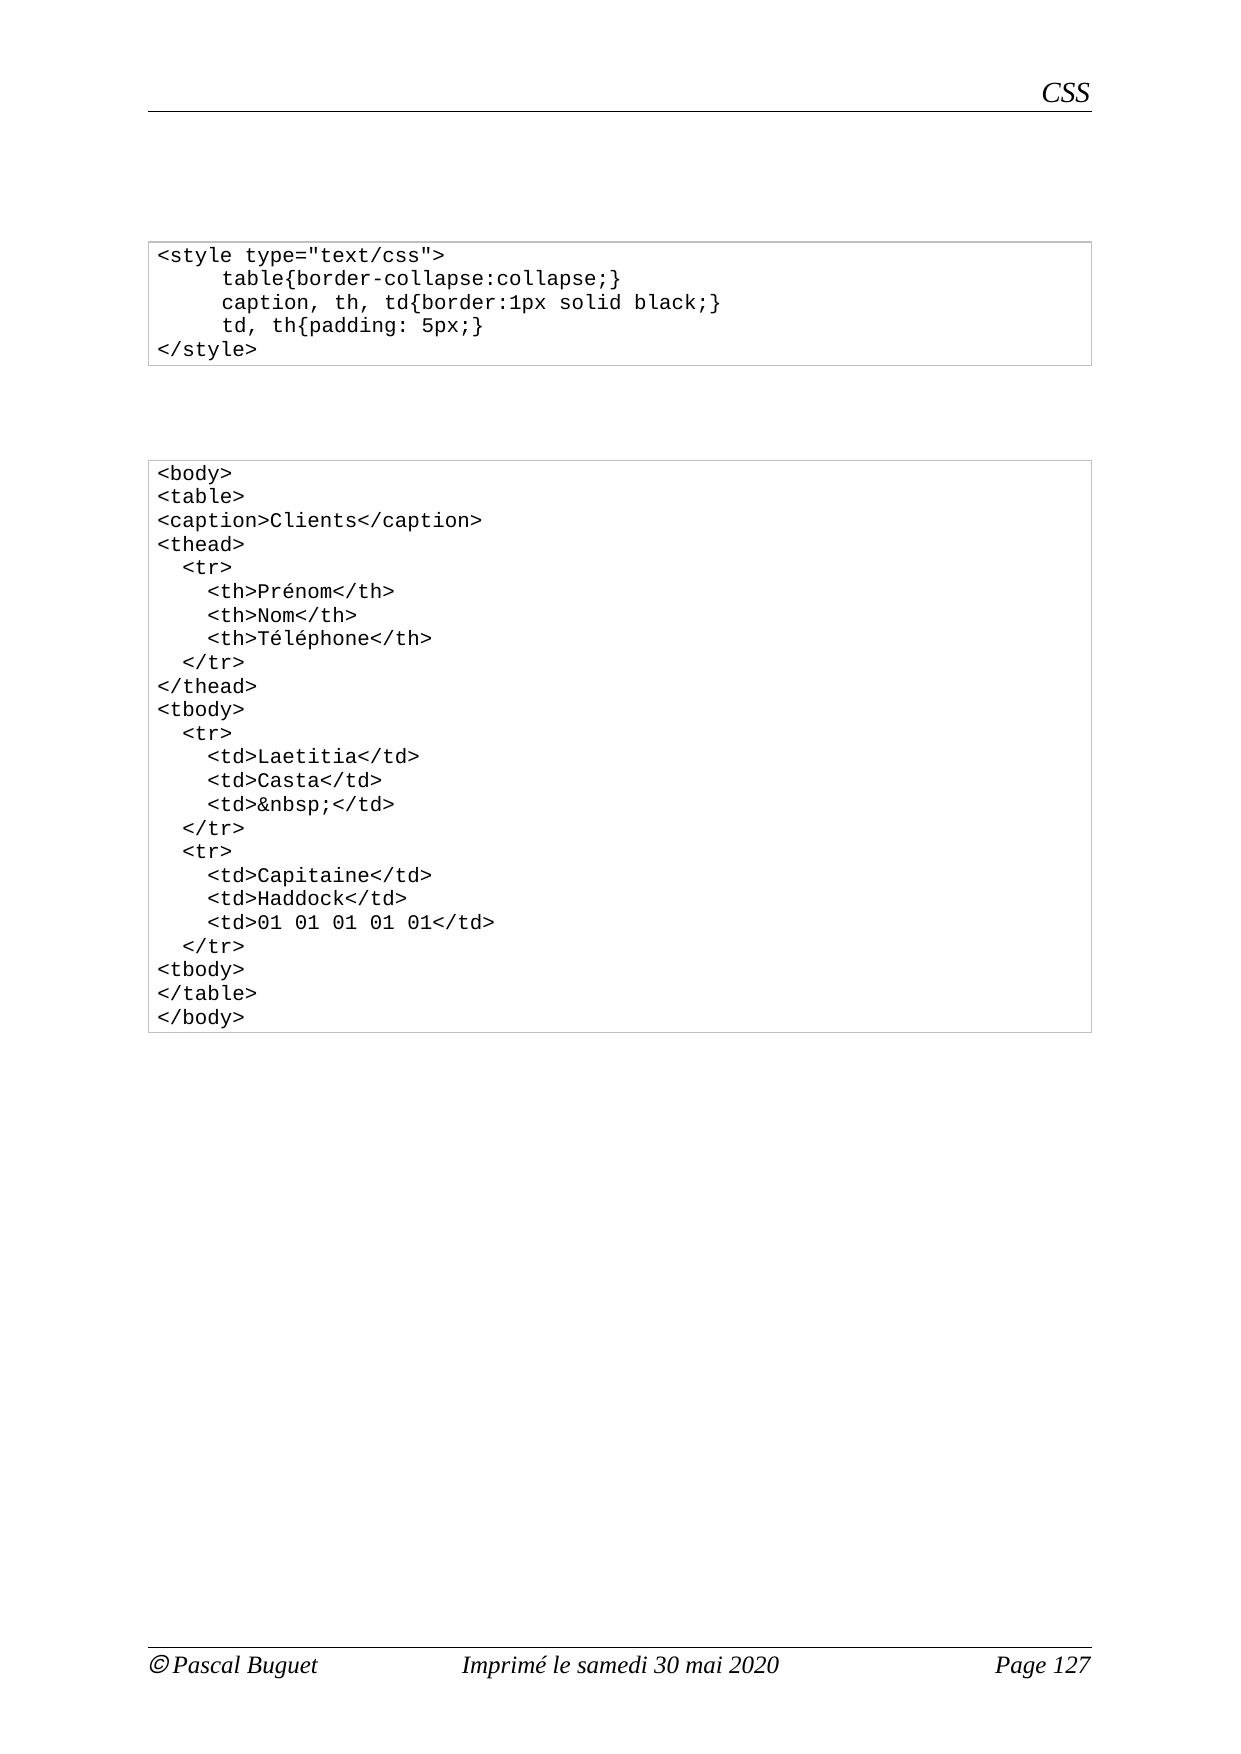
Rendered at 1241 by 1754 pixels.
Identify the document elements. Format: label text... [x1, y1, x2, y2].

text <td>&nbsp;</td> [149, 791, 1091, 814]
text <th>Nom</th> [149, 602, 1091, 625]
text <tbody> [149, 696, 1091, 720]
text </body> [149, 1003, 1091, 1032]
text <th>Prénom</th> [149, 578, 1091, 602]
text table{border-collapse:collapse;} [149, 265, 1091, 289]
text </tr> [149, 814, 1091, 838]
text <table> [149, 483, 1091, 507]
text <thead> [149, 531, 1091, 554]
text <caption>Clients</caption> [149, 507, 1091, 531]
text <td>Haddock</td> [149, 885, 1091, 909]
text </tr> [149, 933, 1091, 956]
text <td>Laetitia</td> [149, 743, 1091, 767]
text <body> [149, 461, 1091, 483]
text </thead> [149, 672, 1091, 696]
text </style> [149, 336, 1091, 365]
text <td>Casta</td> [149, 767, 1091, 791]
text td, th{padding: 5px;} [149, 312, 1091, 336]
text <td>Capitaine</td> [149, 862, 1091, 885]
text <tr> [149, 838, 1091, 862]
text <tbody> [149, 956, 1091, 980]
text <style type="text/css"> [149, 243, 1091, 265]
text caption, th, td{border:1px solid black;} [149, 289, 1091, 312]
text <tr> [149, 554, 1091, 578]
text </table> [149, 980, 1091, 1003]
text <td>01 01 01 01 01</td> [149, 909, 1091, 933]
text <th>Téléphone</th> [149, 625, 1091, 649]
text </tr> [149, 649, 1091, 672]
text <tr> [149, 720, 1091, 743]
